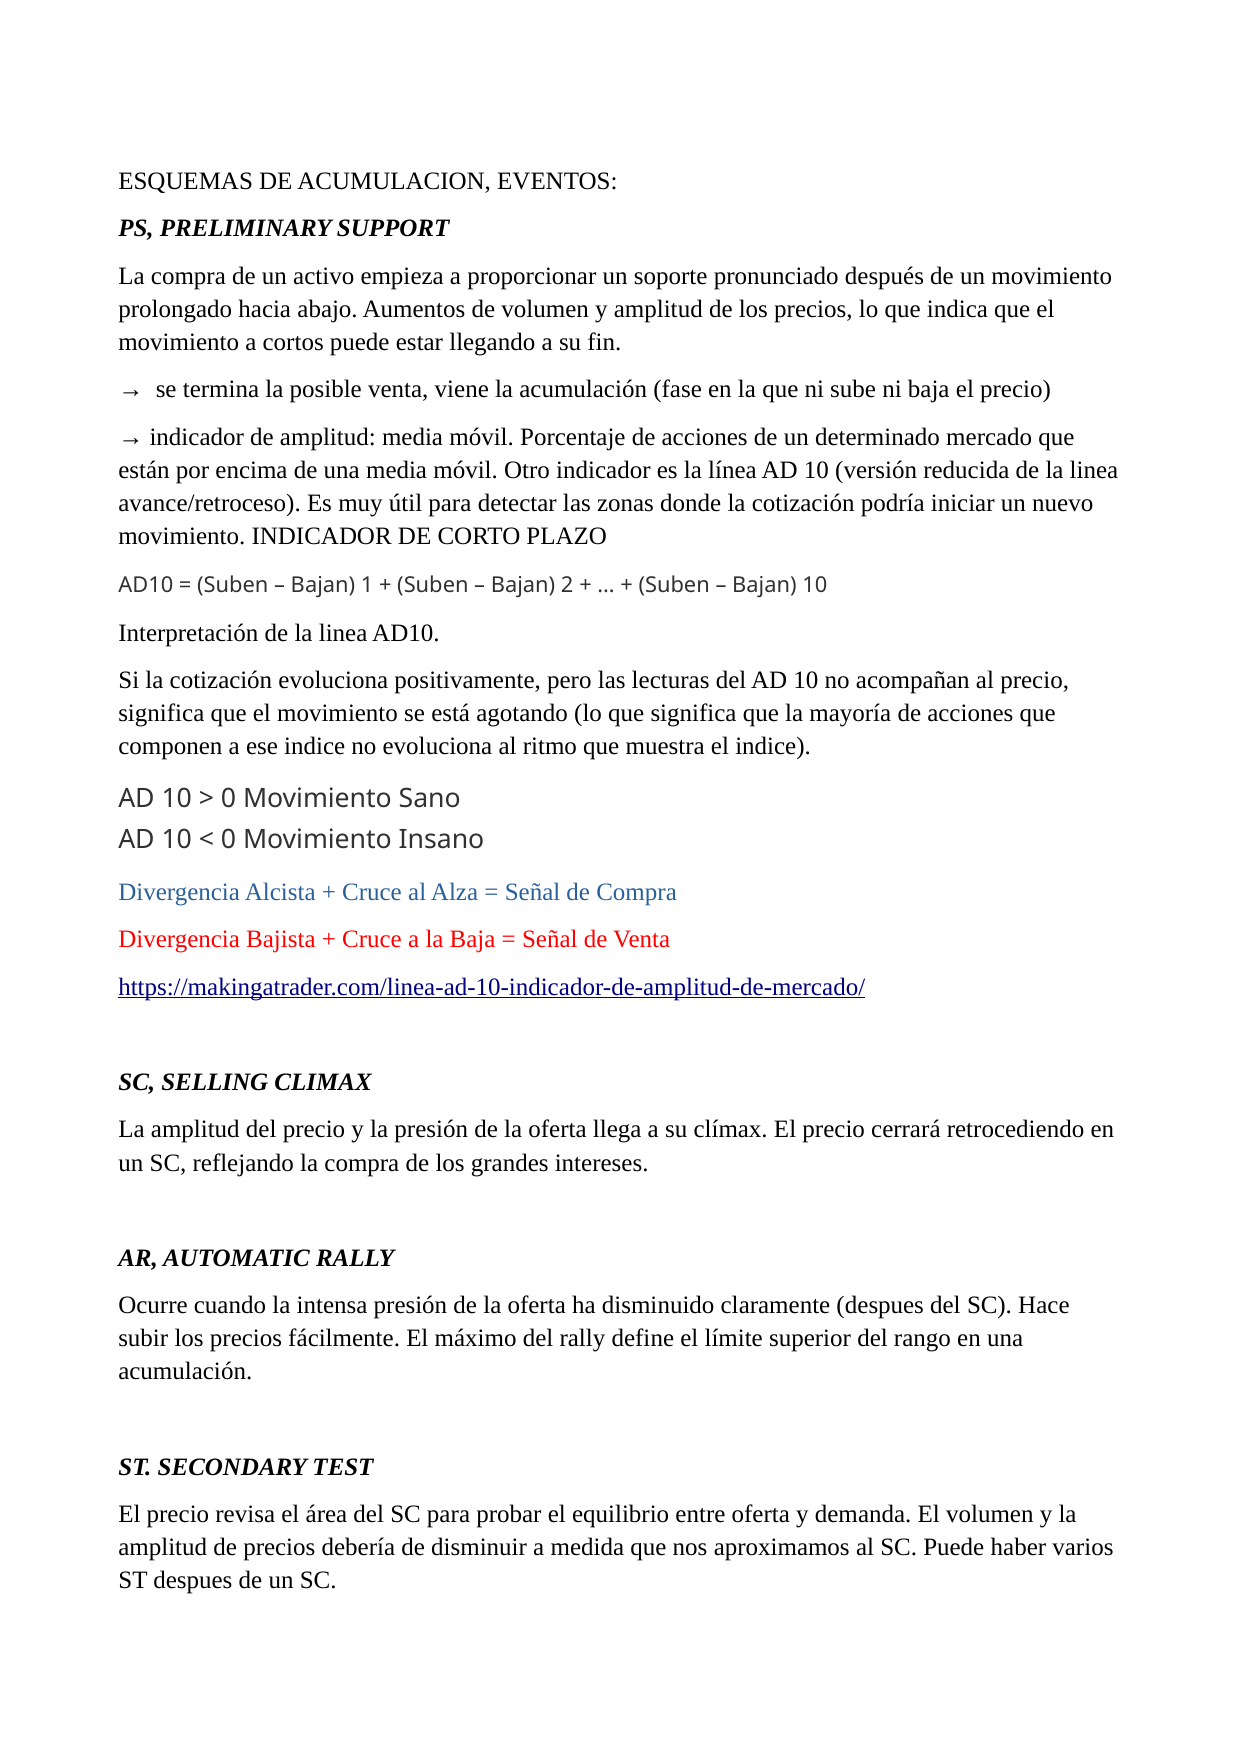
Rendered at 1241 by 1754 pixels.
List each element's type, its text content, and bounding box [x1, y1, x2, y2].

text https://makingatrader.com/linea-ad-10-indicador-de-amplitud-de-mercado/ [118, 972, 1122, 1001]
text PS, PRELIMINARY SUPPORT [118, 213, 1122, 242]
text Interpretación de la linea AD10. [118, 618, 1122, 646]
text AR, AUTOMATIC RALLY [118, 1243, 1122, 1272]
text La amplitud del precio y la presión de la oferta llega a su clímax. El precio cerrará retrocediendo en un SC, reflejando la compra de los grandes intereses. [118, 1114, 1122, 1176]
text Si la cotización evoluciona positivamente, pero las lecturas del AD 10 no acompañan al precio, significa que el movimiento se está agotando (lo que significa que la mayoría de acciones que componen a ese indice no evoluciona al ritmo que muestra el indice). [118, 665, 1122, 760]
text ESQUEMAS DE ACUMULACION, EVENTOS: [118, 166, 1122, 194]
text SC, SELLING CLIMAX [118, 1067, 1122, 1096]
text Ocurre cuando la intensa presión de la oferta ha disminuido claramente (despues del SC). Hace subir los precios fácilmente. El máximo del rally define el límite superior del rango en una acumulación. [118, 1290, 1122, 1385]
text ST. SECONDARY TEST [118, 1452, 1122, 1480]
text → se termina la posible venta, viene la acumulación (fase en la que ni sube ni baja el precio) [118, 374, 1122, 403]
text Divergencia Alcista + Cruce al Alza = Señal de Compra [118, 877, 1122, 905]
text AD 10 > 0 Movimiento Sano AD 10 < 0 Movimiento Insano [118, 779, 1122, 857]
text AD10 = (Suben – Bajan) 1 + (Suben – Bajan) 2 + … + (Suben – Bajan) 10 [118, 569, 1122, 599]
text Divergencia Bajista + Cruce a la Baja = Señal de Venta [118, 924, 1122, 953]
text La compra de un activo empieza a proporcionar un soporte pronunciado después de un movimiento prolongado hacia abajo. Aumentos de volumen y amplitud de los precios, lo que indica que el movimiento a cortos puede estar llegando a su fin. [118, 261, 1122, 356]
text El precio revisa el área del SC para probar el equilibrio entre oferta y demanda. El volumen y la amplitud de precios debería de disminuir a medida que nos aproximamos al SC. Puede haber varios ST despues de un SC. [118, 1499, 1122, 1594]
text → indicador de amplitud: media móvil. Porcentaje de acciones de un determinado mercado que están por encima de una media móvil. Otro indicador es la línea AD 10 (versión reducida de la linea avance/retroceso). Es muy útil para detectar las zonas donde la cotización podría iniciar un nuevo movimiento. INDICADOR DE CORTO PLAZO [118, 422, 1122, 550]
